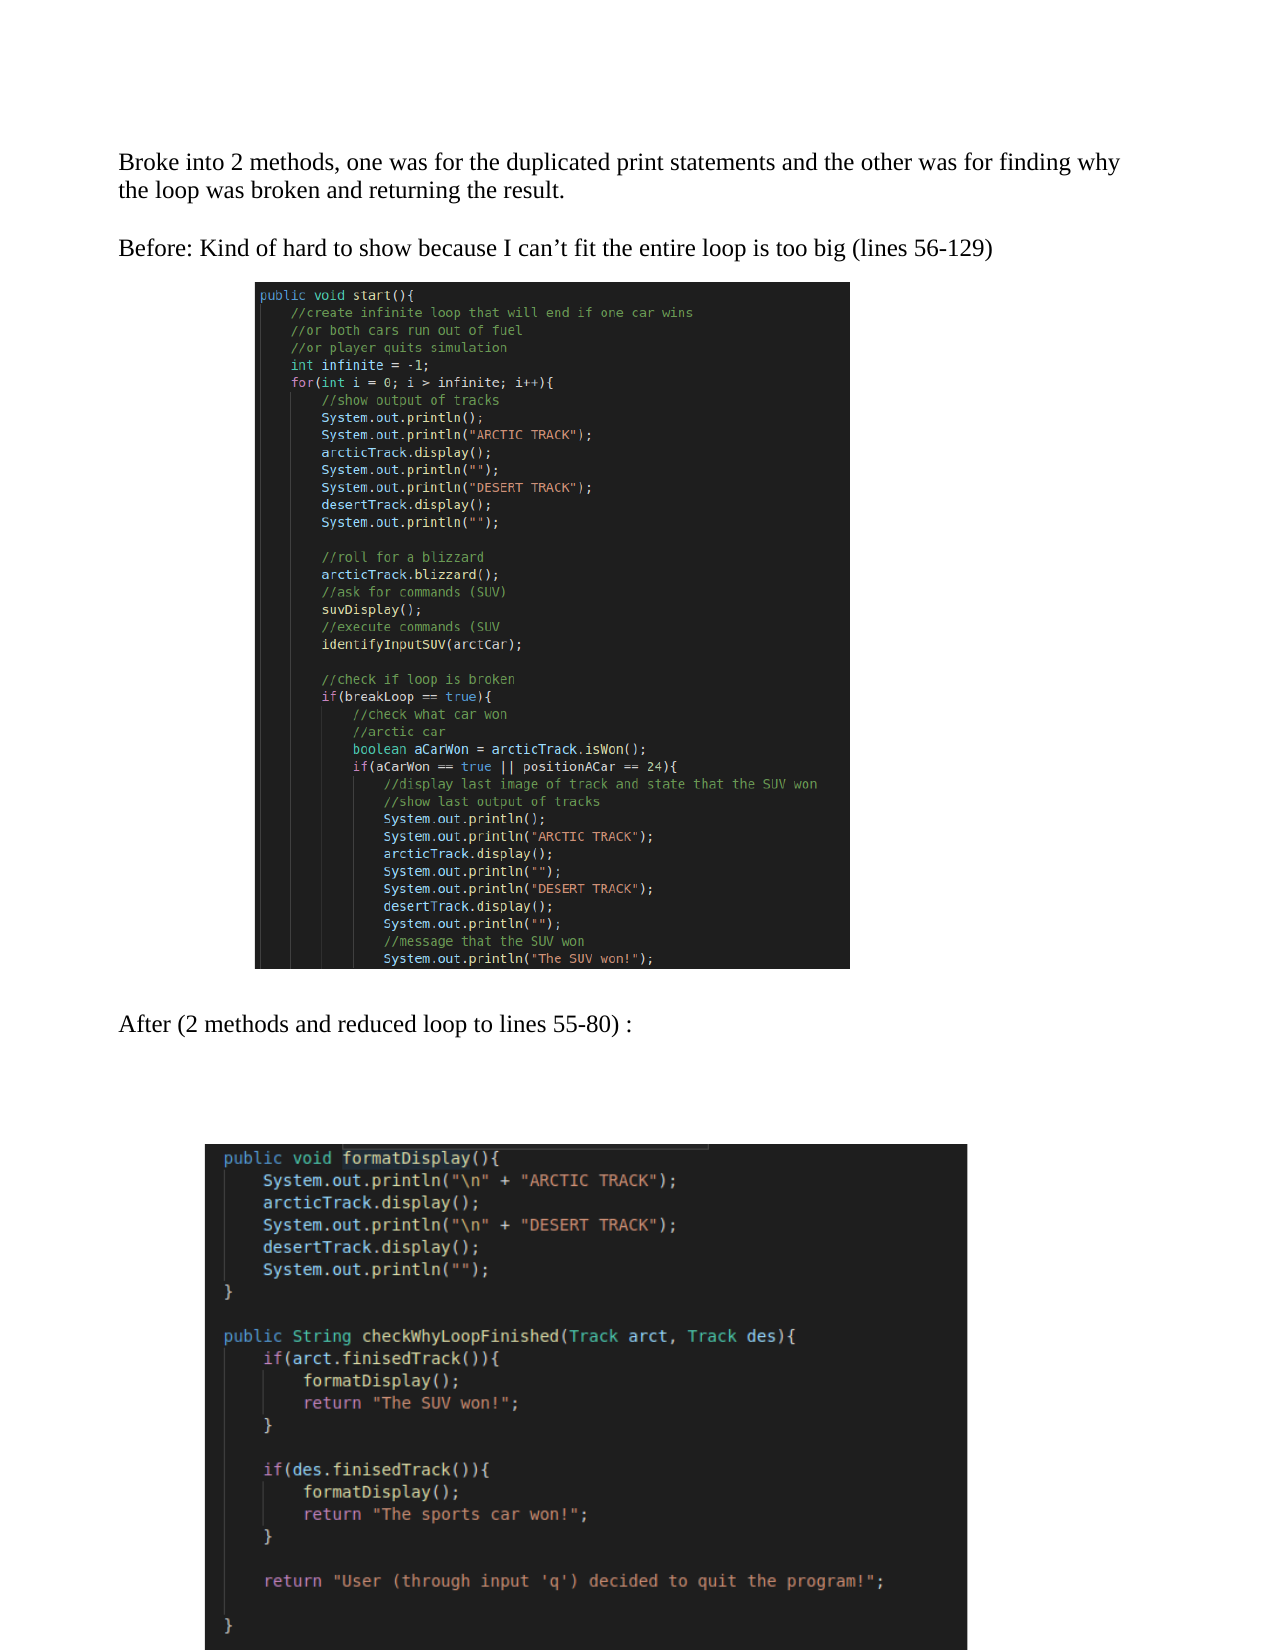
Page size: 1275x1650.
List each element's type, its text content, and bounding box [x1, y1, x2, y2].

text Broke into 2 methods, one was for the duplicated print statements and the other was for finding why the loop was broken and returning the result. [118, 147, 1157, 204]
text Before: Kind of hard to show because I can’t fit the entire loop is too big (lines 56-129) [118, 233, 1157, 262]
picture [254, 282, 850, 969]
picture [204, 1144, 968, 1650]
text After (2 methods and reduced loop to lines 55-80) : [118, 1009, 1157, 1038]
